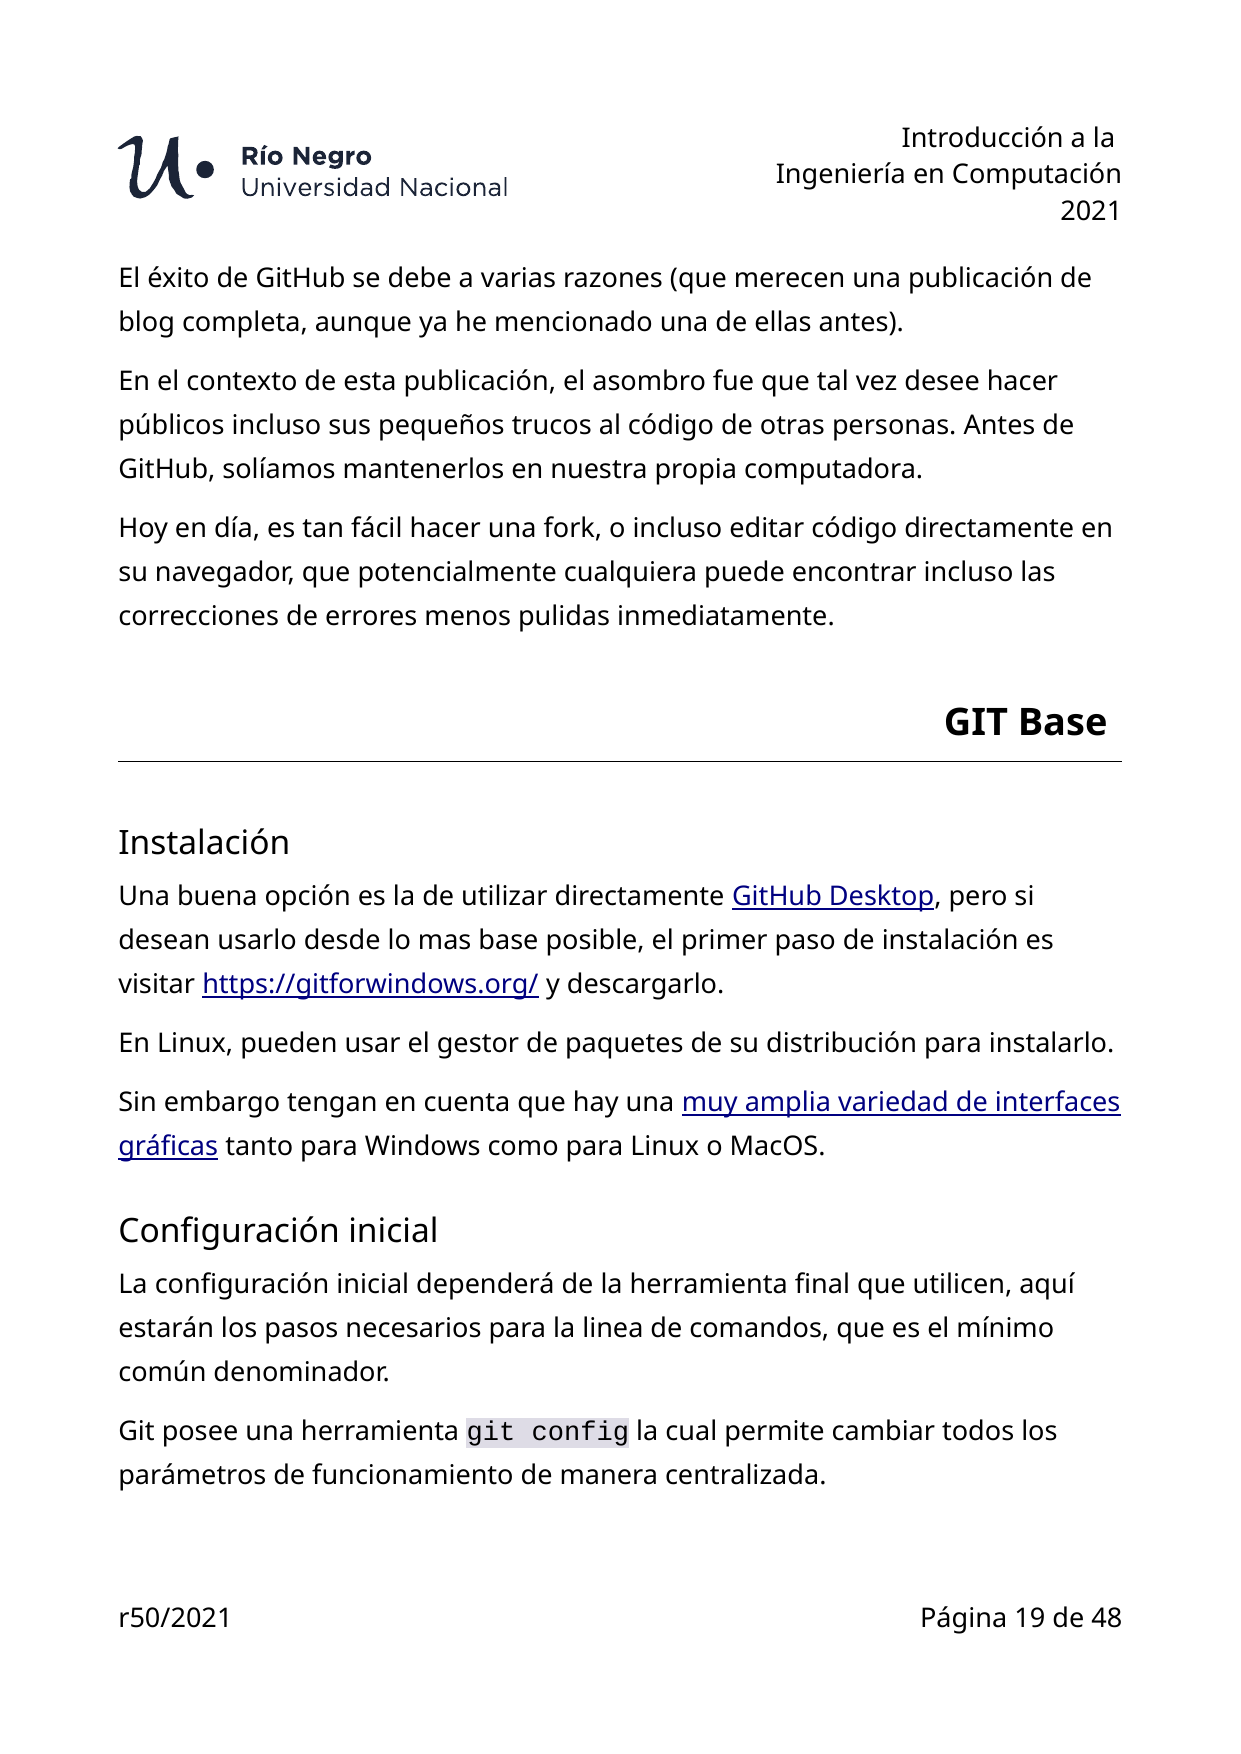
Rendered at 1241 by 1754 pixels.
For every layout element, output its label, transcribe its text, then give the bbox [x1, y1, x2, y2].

text Una buena opción es la de utilizar directamente GitHub Desktop, pero si desean usarlo desde lo mas base posible, el primer paso de instalación es visitar https://gitforwindows.org/ y descargarlo. [118, 877, 1122, 1002]
text La configuración inicial dependerá de la herramienta final que utilicen, aquí estarán los pasos necesarios para la linea de comandos, que es el mínimo común denominador. [118, 1264, 1122, 1389]
text El éxito de GitHub se debe a varias razones (que merecen una publicación de blog completa, aunque ya he mencionado una de ellas antes). [118, 258, 1122, 339]
subtitle GIT Base [118, 680, 1122, 761]
subtitle Instalación [118, 818, 1122, 864]
text En el contexto de esta publicación, el asombro fue que tal vez desee hacer públicos incluso sus pequeños trucos al código de otras personas. Antes de GitHub, solíamos mantenerlos en nuestra propia computadora. [118, 361, 1122, 486]
text Sin embargo tengan en cuenta que hay una muy amplia variedad de interfaces gráficas tanto para Windows como para Linux o MacOS. [118, 1082, 1122, 1163]
text Hoy en día, es tan fácil hacer una fork, o incluso editar código directamente en su navegador, que potencialmente cualquiera puede encontrar incluso las correcciones de errores menos pulidas inmediatamente. [118, 508, 1122, 633]
text En Linux, pueden usar el gestor de paquetes de su distribución para instalarlo. [118, 1024, 1122, 1061]
subtitle Configuración inicial [118, 1206, 1122, 1252]
text Git posee una herramienta git config la cual permite cambiar todos los parámetros de funcionamiento de manera centralizada. [118, 1411, 1122, 1493]
